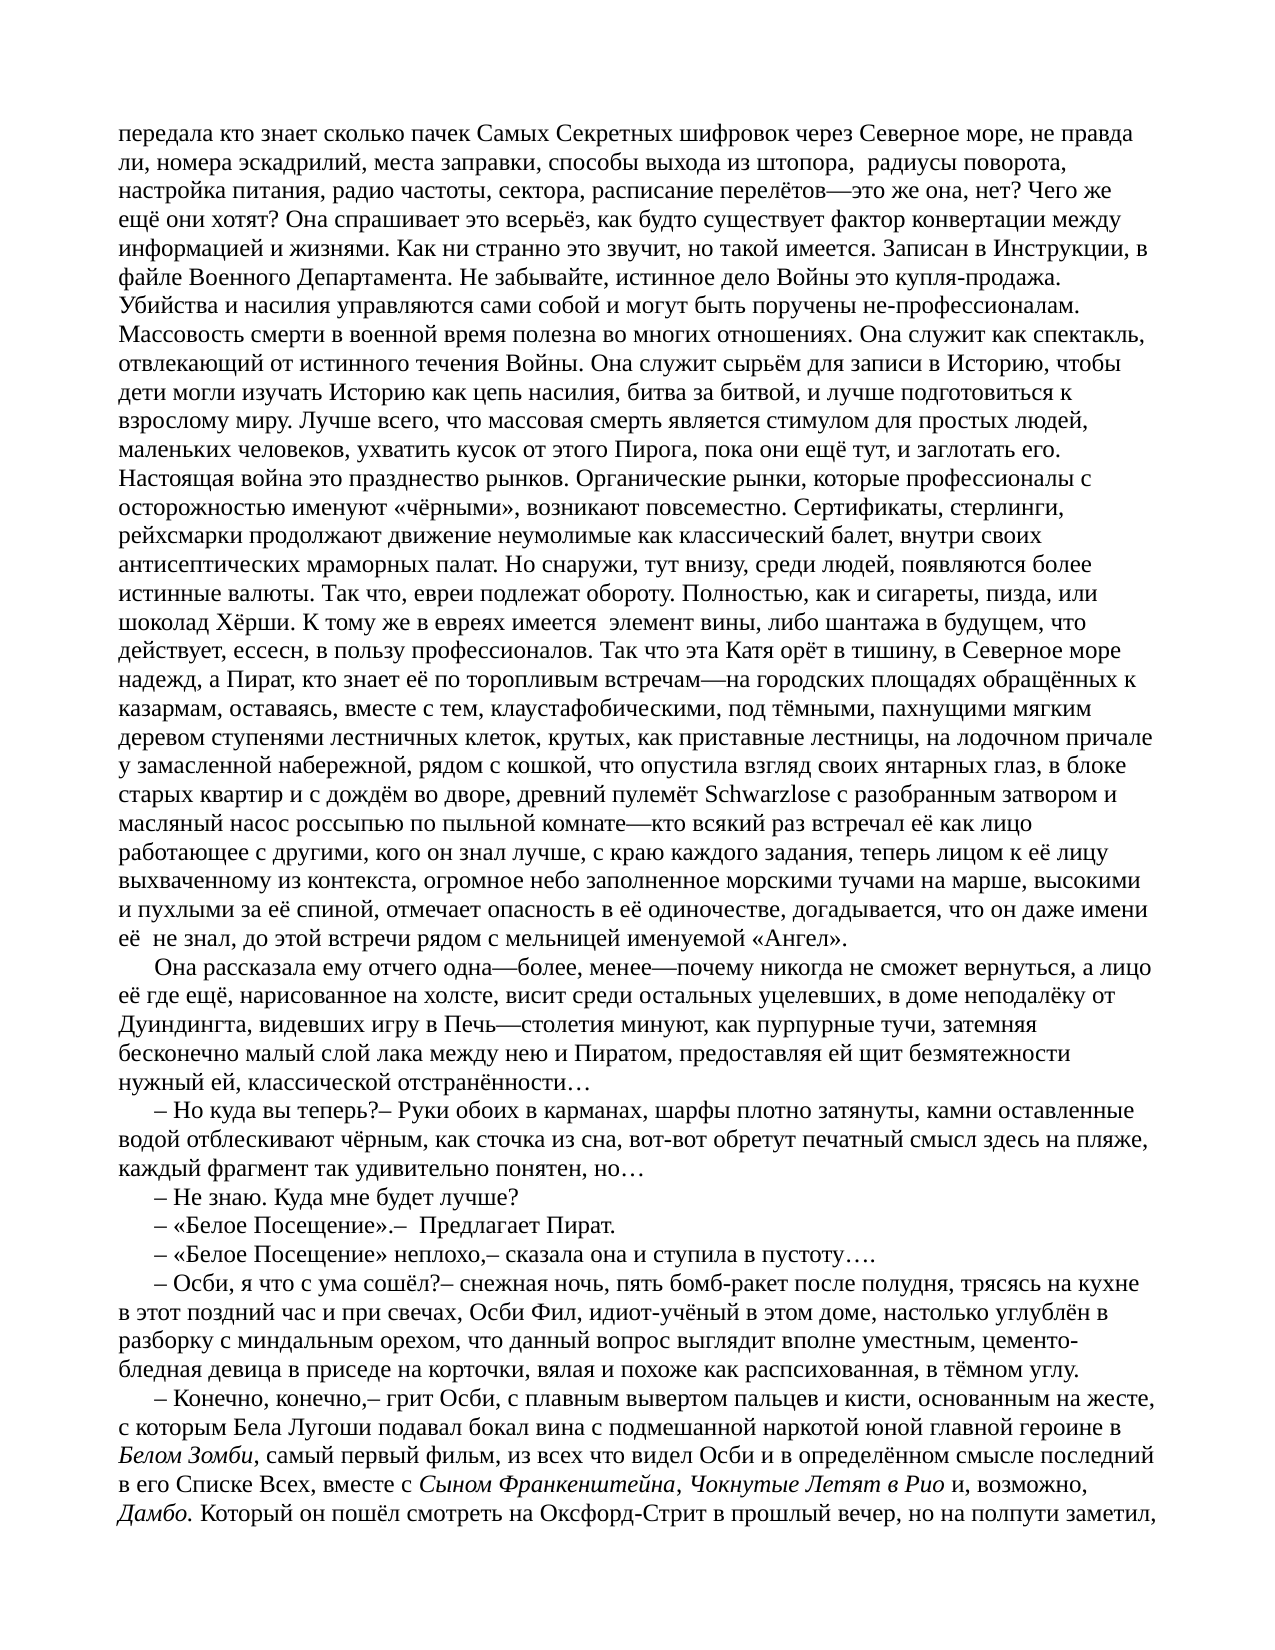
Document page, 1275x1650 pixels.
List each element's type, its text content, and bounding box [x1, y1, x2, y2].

text передала кто знает сколько пачек Самых Секретных шифровок через Северное море, не правда ли, номера эскадрилий, места заправки, способы выхода из штопора, радиусы поворота, настройка питания, радио частоты, сектора, расписание перелётов—это же она, нет? Чего же ещё они хотят? Она спрашивает это всерьёз, как будто существует фактор конвертации между информацией и жизнями. Как ни странно это звучит, но такой имеется. Записан в Инструкции, в файле Военного Департамента. Не забывайте, истинное дело Войны это купля-продажа. Убийства и насилия управляются сами собой и могут быть поручены не-профессионалам. Массовость смерти в военной время полезна во многих отношениях. Она служит как спектакль, отвлекающий от истинного течения Войны. Она служит сырьём для записи в Историю, чтобы дети могли изучать Историю как цепь насилия, битва за битвой, и лучше подготовиться к взрослому миру. Лучше всего, что массовая смерть является стимулом для простых людей, маленьких человеков, ухватить кусок от этого Пирога, пока они ещё тут, и заглотать его. Настоящая война это празднество рынков. Органические рынки, которые профессионалы с осторожностью именуют «чёрными», возникают повсеместно. Сертификаты, стерлинги, рейхсмарки продолжают движение неумолимые как классический балет, внутри своих антисептических мраморных палат. Но снаружи, тут внизу, среди людей, появляются более истинные валюты. Так что, евреи подлежат обороту. Полностью, как и сигареты, пизда, или шоколад Хёрши. К тому же в евреях имеется элемент вины, либо шантажа в будущем, что действует, ессесн, в пользу профессионалов. Так что эта Катя орёт в тишину, в Северное море надежд, а Пират, кто знает её по торопливым встречам—на городских площадях обращённых к казармам, оставаясь, вместе с тем, клаустафобическими, под тёмными, пахнущими мягким деревом ступенями лестничных клеток, крутых, как приставные лестницы, на лодочном причале у замасленной набережной, рядом с кошкой, что опустила взгляд своих янтарных глаз, в блоке старых квартир и с дождём во дворе, древний пулемёт Schwarzlose с разобранным затвором и масляный насос россыпью по пыльной комнате—кто всякий раз встречал её как лицо работающее с другими, кого он знал лучше, с краю каждого задания, теперь лицом к её лицу выхваченному из контекста, огромное небо заполненное морскими тучами на марше, высокими и пухлыми за её спиной, отмечает опасность в её одиночестве, догадывается, что он даже имени её не знал, до этой встречи рядом с мельницей именуемой «Ангел». [118, 118, 1157, 952]
text – «Белое Посещение».– Предлагает Пират. [118, 1211, 1157, 1239]
text – Но куда вы теперь?– Руки обоих в карманах, шарфы плотно затянуты, камни оставленные водой отблескивают чёрным, как сточка из сна, вот-вот обретут печатный смысл здесь на пляже, каждый фрагмент так удивительно понятен, но… [118, 1096, 1157, 1182]
text Она рассказала ему отчего одна—более, менее—почему никогда не сможет вернуться, а лицо её где ещё, нарисованное на холсте, висит среди остальных уцелевших, в доме неподалёку от Дуиндингта, видевших игру в Печь—столетия минуют, как пурпурные тучи, затемняя бесконечно малый слой лака между нею и Пиратом, предоставляя ей щит безмятежности нужный ей, классической отстранённости… [118, 952, 1157, 1096]
text – «Белое Посещение» неплохо,– сказала она и ступила в пустоту…. [118, 1239, 1157, 1268]
text – Осби, я что с ума сошёл?– снежная ночь, пять бомб-ракет после полудня, трясясь на кухне в этот поздний час и при свечах, Осби Фил, идиот-учёный в этом доме, настолько углублён в разборку с миндальным орехом, что данный вопрос выглядит вполне уместным, цементо-бледная девица в приседе на корточки, вялая и похоже как распсихованная, в тёмном углу. [118, 1268, 1157, 1383]
text – Конечно, конечно,– грит Осби, с плавным вывертом пальцев и кисти, основанным на жесте, с которым Бела Лугоши подавал бокал вина с подмешанной наркотой юной главной героине в Белом Зомби, самый первый фильм, из всех что видел Осби и в определённом смысле последний в его Списке Всех, вместе с Сыном Франкенштейна, Чокнутые Летят в Рио и, возможно, Дамбо. Который он пошёл смотреть на Оксфорд-Стрит в прошлый вечер, но на полпути заметил, [118, 1383, 1157, 1527]
text – Не знаю. Куда мне будет лучше? [118, 1182, 1157, 1211]
